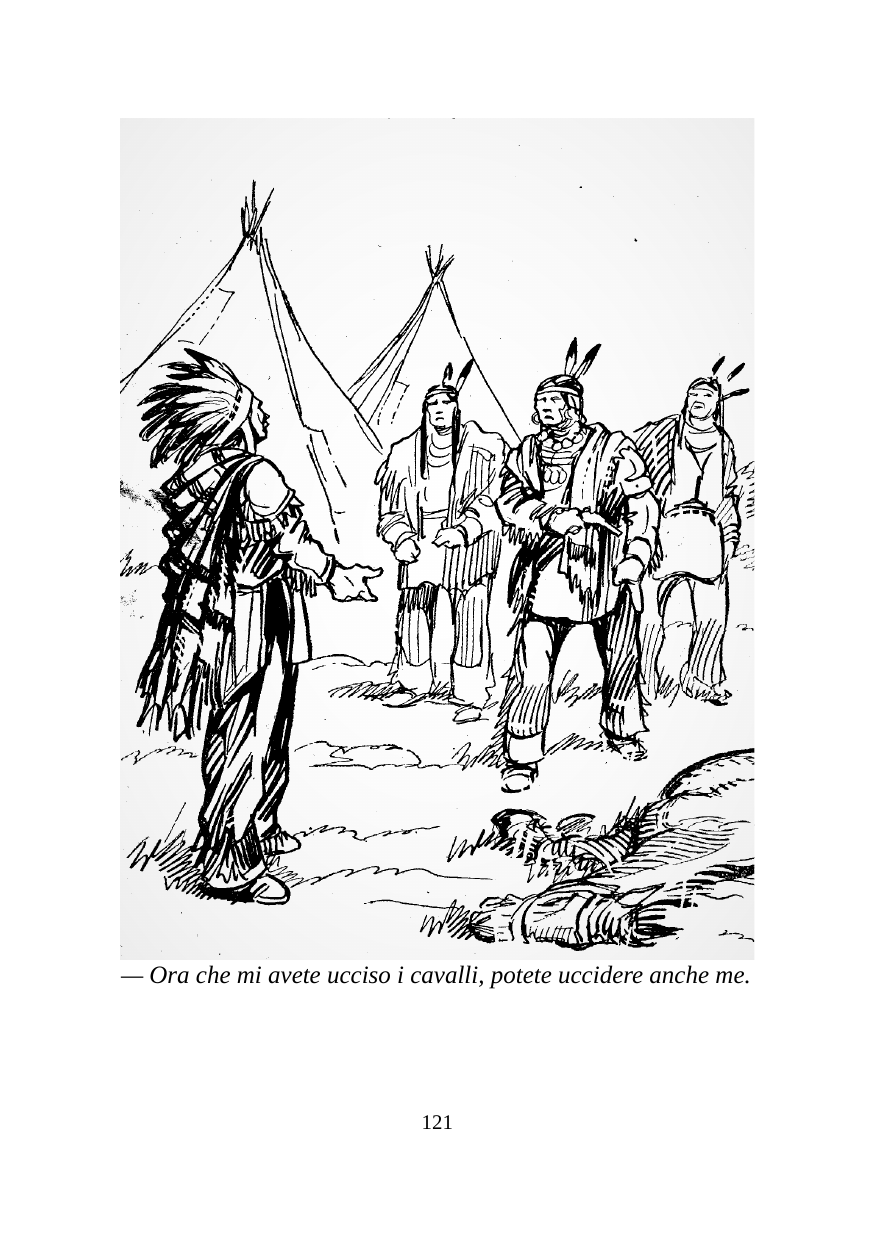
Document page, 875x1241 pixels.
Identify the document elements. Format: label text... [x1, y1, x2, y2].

text — Ora che mi avete ucciso i cavalli, potete uccidere anche me. [120, 960, 754, 988]
picture [120, 118, 755, 960]
